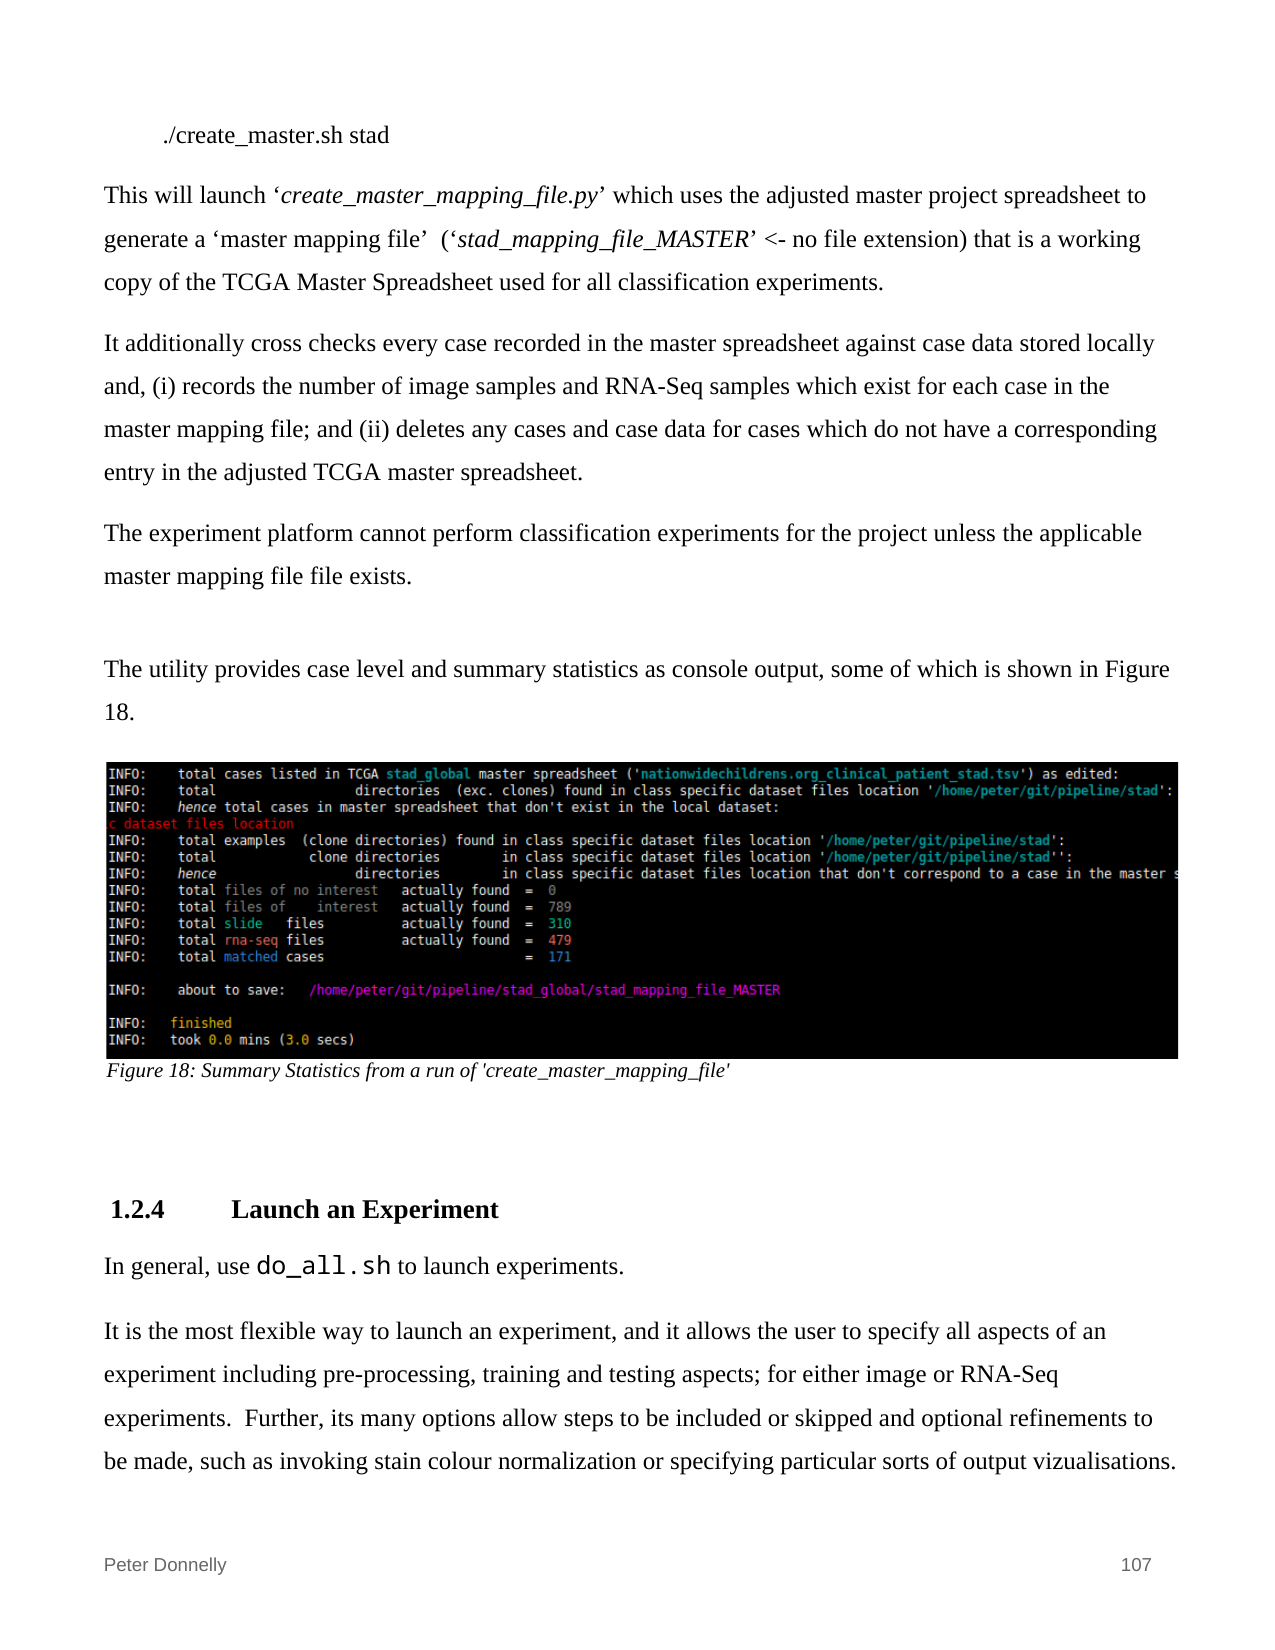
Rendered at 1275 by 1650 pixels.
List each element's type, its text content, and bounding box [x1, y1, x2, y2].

subtitle Launch an Experiment [103, 1193, 1181, 1224]
text The experiment platform cannot perform classification experiments for the project unless the applicable master mapping file file exists. [103, 518, 1181, 590]
text The utility provides case level and summary statistics as console output, some of which is shown in Figure 18. [103, 654, 1181, 726]
text Figure 18: Summary Statistics from a run of 'create_master_mapping_file' [106, 1059, 1178, 1082]
text In general, use do_all.sh to launch experiments. [103, 1248, 1181, 1282]
text This will launch ‘create_master_mapping_file.py’ which uses the adjusted master project spreadsheet to generate a ‘master mapping file’ (‘stad_mapping_file_MASTER’ <- no file extension) that is a working copy of the TCGA Master Spreadsheet used for all classification experiments. [103, 181, 1181, 296]
text It is the most flexible way to launch an experiment, and it allows the user to specify all aspects of an experiment including pre-processing, training and testing aspects; for either image or RNA-Seq experiments. Further, its many options allow steps to be included or skipped and optional refinements to be made, such as invoking stain colour normalization or specifying particular sorts of output vizualisations. [103, 1316, 1181, 1474]
text ./create_master.sh stad [162, 120, 1181, 148]
picture [106, 762, 1179, 1059]
text It additionally cross checks every case recorded in the master spreadsheet against case data stored locally and, (i) records the number of image samples and RNA-Seq samples which exist for each case in the master mapping file; and (ii) deletes any cases and case data for cases which do not have a corresponding entry in the adjusted TCGA master spreadsheet. [103, 328, 1181, 486]
